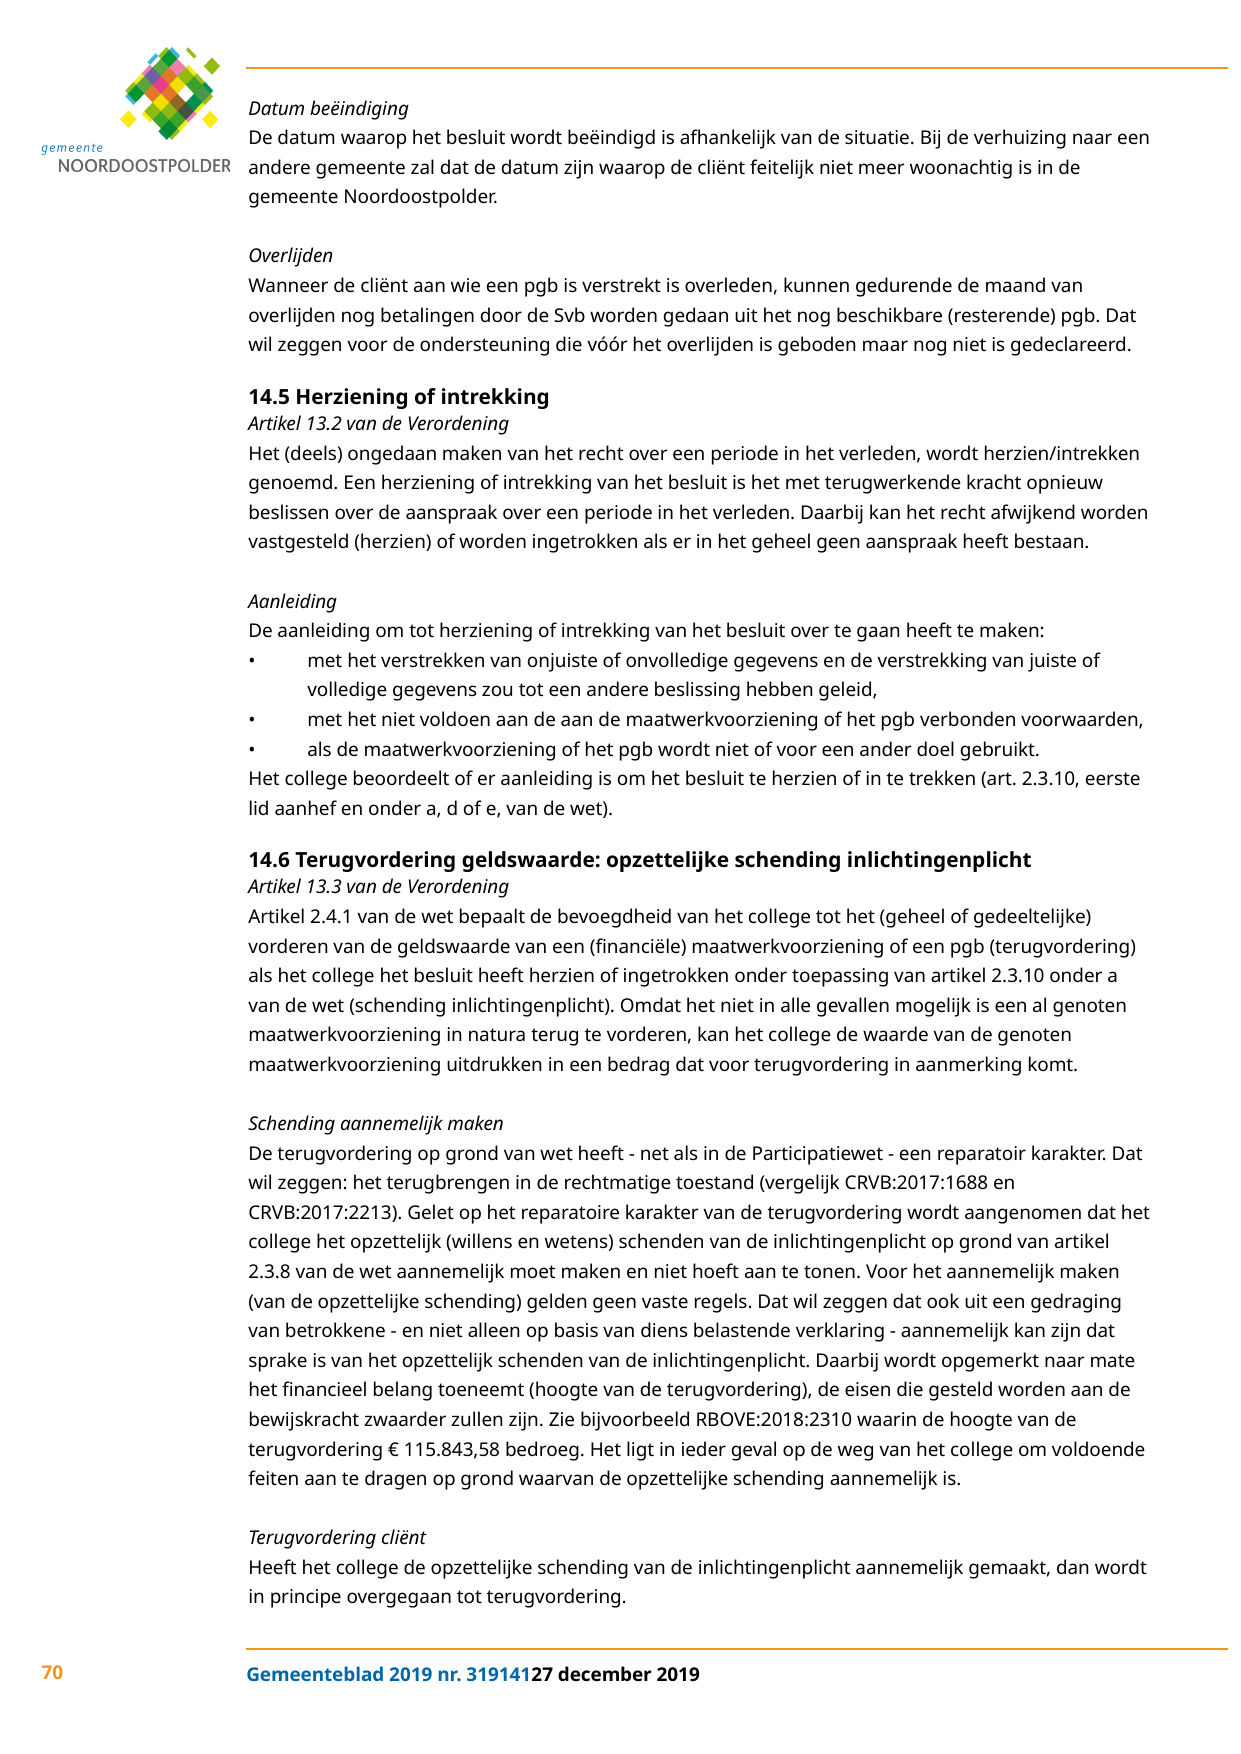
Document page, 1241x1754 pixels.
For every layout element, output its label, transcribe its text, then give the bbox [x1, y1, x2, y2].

text Wanneer de cliënt aan wie een pgb is verstrekt is overleden, kunnen gedurende de maand van overlijden nog betalingen door de Svb worden gedaan uit het nog beschikbare (resterende) pgb. Dat wil zeggen voor de ondersteuning die vóór het overlijden is geboden maar nog niet is gedeclareerd. [248, 272, 1152, 357]
text Artikel 13.3 van de Verordening [248, 874, 1152, 899]
text Artikel 2.4.1 van de wet bepaalt de bevoegdheid van het college tot het (geheel of gedeeltelijke) vorderen van de geldswaarde van een (financiële) maatwerkvoorziening of een pgb (terugvordering) als het college het besluit heeft herzien of ingetrokken onder toepassing van artikel 2.3.10 onder a van de wet (schending inlichtingenplicht). Omdat het niet in alle gevallen mogelijk is een al genoten maatwerkvoorziening in natura terug te vorderen, kan het college de waarde van de genoten maatwerkvoorziening uitdrukken in een bedrag dat voor terugvordering in aanmerking komt. [248, 903, 1152, 1077]
text 14.5 Herziening of intrekking [248, 382, 1152, 410]
text Schending aannemelijk maken [248, 1110, 1152, 1136]
text Het college beoordeelt of er aanleiding is om het besluit te herzien of in te trekken (art. 2.3.10, eerste lid aanhef en onder a, d of e, van de wet). [248, 765, 1152, 821]
text De aanleiding om tot herziening of intrekking van het besluit over te gaan heeft te maken: [248, 617, 1152, 643]
text De datum waarop het besluit wordt beëindigd is afhankelijk van de situatie. Bij de verhuizing naar een andere gemeente zal dat de datum zijn waarop de cliënt feitelijk niet meer woonachtig is in de gemeente Noordoostpolder. [248, 124, 1152, 209]
list met het verstrekken van onjuiste of onvolledige gegevens en de verstrekking van juiste of volledige gegevens zou tot een andere beslissing hebben geleid, [248, 647, 1152, 702]
picture [41, 47, 231, 172]
text Terugvordering cliënt [248, 1524, 1152, 1550]
text Heeft het college de opzettelijke schending van de inlichtingenplicht aannemelijk gemaakt, dan wordt in principe overgegaan tot terugvordering. [248, 1554, 1152, 1609]
text De terugvordering op grond van wet heeft - net als in de Participatiewet - een reparatoir karakter. Dat wil zeggen: het terugbrengen in de rechtmatige toestand (vergelijk CRVB:2017:1688 en CRVB:2017:2213). Gelet op het reparatoire karakter van de terugvordering wordt aangenomen dat het college het opzettelijk (willens en wetens) schenden van de inlichtingenplicht op grond van artikel 2.3.8 van de wet aannemelijk moet maken en niet hoeft aan te tonen. Voor het aannemelijk maken (van de opzettelijke schending) gelden geen vaste regels. Dat wil zeggen dat ook uit een gedraging van betrokkene - en niet alleen op basis van diens belastende verklaring - aannemelijk kan zijn dat sprake is van het opzettelijk schenden van de inlichtingenplicht. Daarbij wordt opgemerkt naar mate het financieel belang toeneemt (hoogte van de terugvordering), de eisen die gesteld worden aan de bewijskracht zwaarder zullen zijn. Zie bijvoorbeeld RBOVE:2018:2310 waarin de hoogte van de terugvordering € 115.843,58 bedroeg. Het ligt in ieder geval op de weg van het college om voldoende feiten aan te dragen op grond waarvan de opzettelijke schending aannemelijk is. [248, 1140, 1152, 1491]
text Artikel 13.2 van de Verordening [248, 410, 1152, 436]
text 14.6 Terugvordering geldswaarde: opzettelijke schending inlichtingenplicht [248, 845, 1152, 874]
text Datum beëindiging [248, 95, 1152, 121]
text Het (deels) ongedaan maken van het recht over een periode in het verleden, wordt herzien/intrekken genoemd. Een herziening of intrekking van het besluit is het met terugwerkende kracht opnieuw beslissen over de aanspraak over een periode in het verleden. Daarbij kan het recht afwijkend worden vastgesteld (herzien) of worden ingetrokken als er in het geheel geen aanspraak heeft bestaan. [248, 440, 1152, 554]
list met het niet voldoen aan de aan de maatwerkvoorziening of het pgb verbonden voorwaarden, [248, 706, 1152, 732]
text Overlijden [248, 243, 1152, 268]
list als de maatwerkvoorziening of het pgb wordt niet of voor een ander doel gebruikt. [248, 736, 1152, 761]
text Aanleiding [248, 588, 1152, 613]
